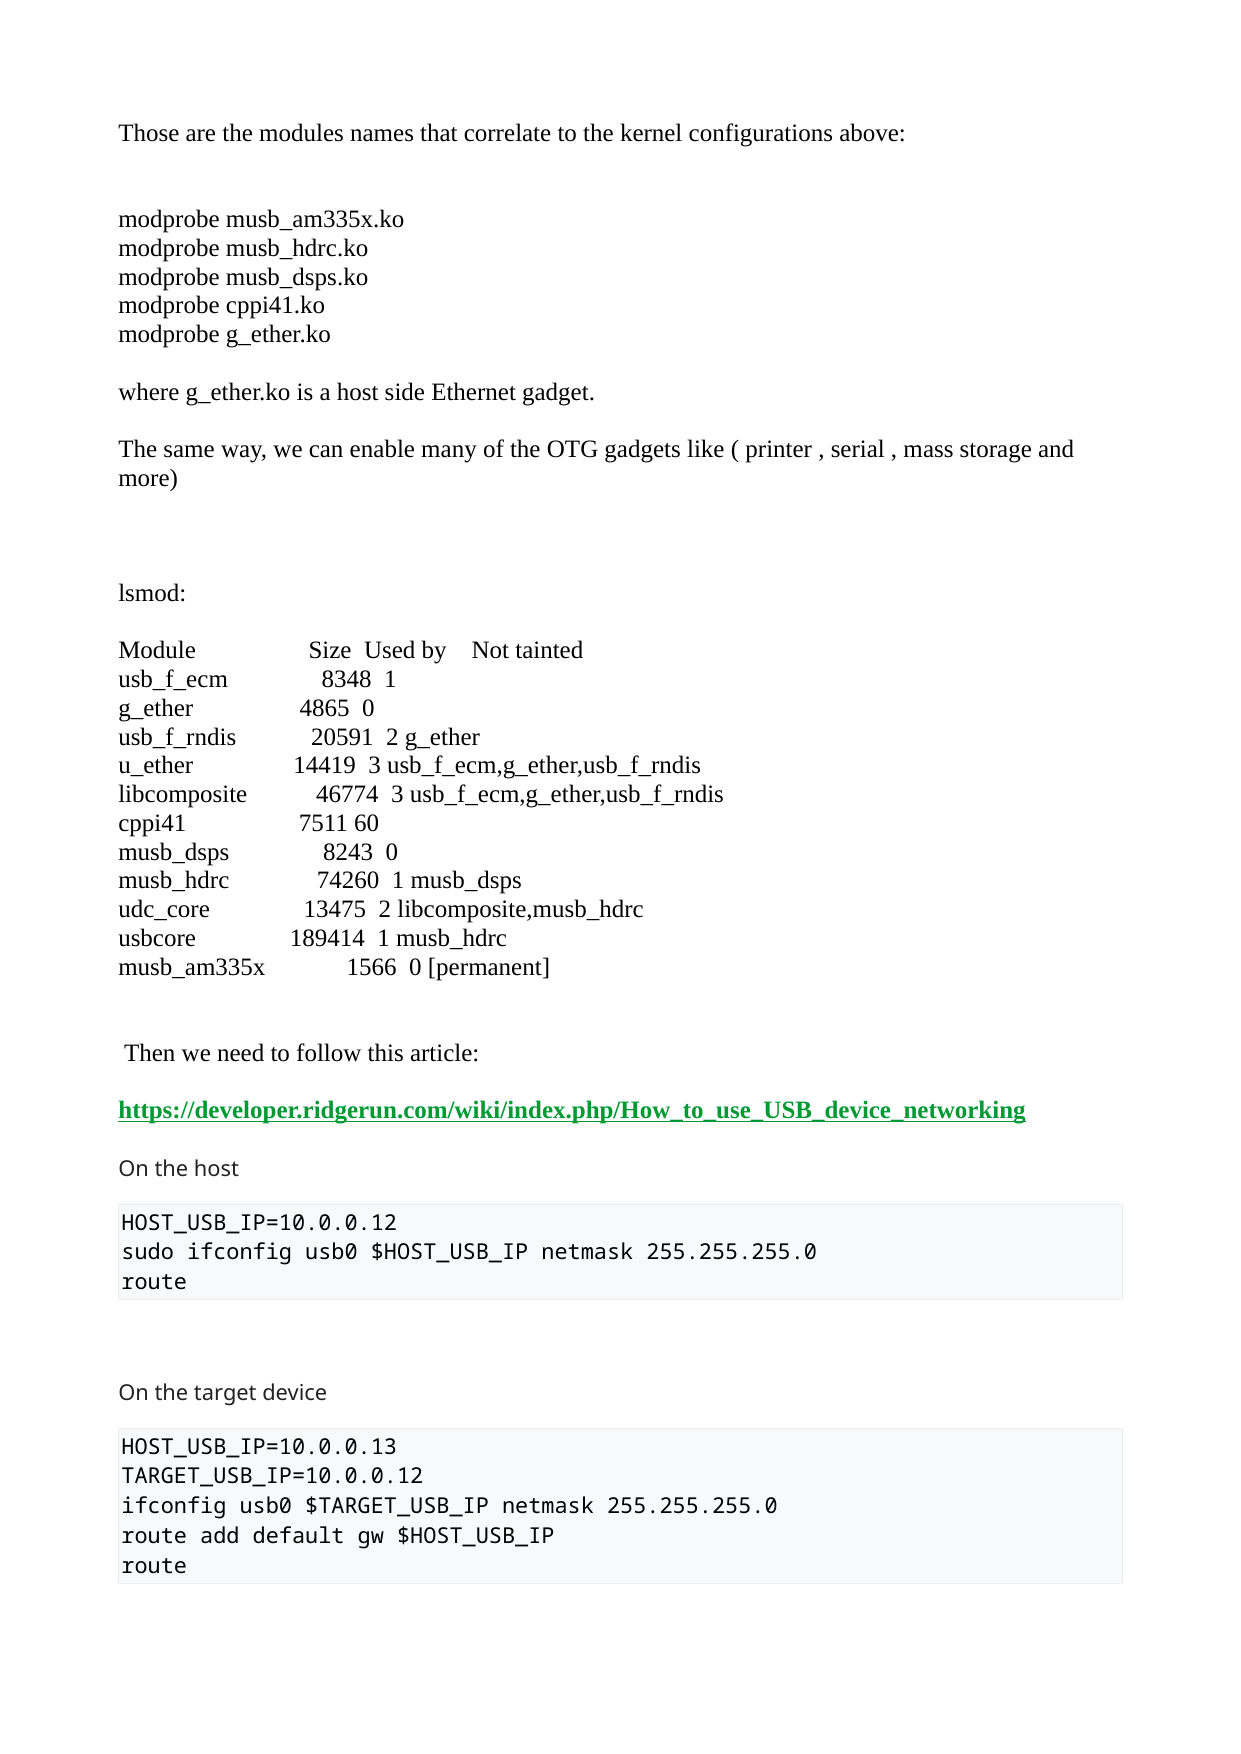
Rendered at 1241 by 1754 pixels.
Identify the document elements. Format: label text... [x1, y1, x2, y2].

text modprobe g_ether.ko [118, 319, 1122, 348]
text where g_ether.ko is a host side Ethernet gadget. [118, 377, 1122, 406]
text https://developer.ridgerun.com/wiki/index.php/How_to_use_USB_device_networking [118, 1096, 1122, 1124]
text usb_f_rndis 20591 2 g_ether [118, 722, 1122, 751]
text Module Size Used by Not tainted [118, 636, 1122, 664]
text route [119, 1547, 1122, 1583]
text ifconfig usb0 $TARGET_USB_IP netmask 255.255.255.0 [119, 1487, 1122, 1517]
text route [119, 1263, 1122, 1299]
text lsmod: [118, 578, 1122, 607]
text libcomposite 46774 3 usb_f_ecm,g_ether,usb_f_rndis [118, 779, 1122, 808]
text route add default gw $HOST_USB_IP [119, 1517, 1122, 1547]
text u_ether 14419 3 usb_f_ecm,g_ether,usb_f_rndis [118, 751, 1122, 779]
text usb_f_ecm 8348 1 [118, 664, 1122, 693]
text TARGET_USB_IP=10.0.0.12 [119, 1457, 1122, 1487]
text g_ether 4865 0 [118, 693, 1122, 722]
text HOST_USB_IP=10.0.0.12 [119, 1205, 1122, 1233]
text Then we need to follow this article: [118, 1038, 1122, 1067]
text modprobe musb_dsps.ko [118, 262, 1122, 291]
text musb_dsps 8243 0 [118, 837, 1122, 866]
text cppi41 7511 60 [118, 808, 1122, 837]
text HOST_USB_IP=10.0.0.13 [119, 1429, 1122, 1457]
text musb_am335x 1566 0 [permanent] [118, 952, 1122, 981]
text usbcore 189414 1 musb_hdrc [118, 923, 1122, 952]
text On the host [118, 1153, 1122, 1183]
text musb_hdrc 74260 1 musb_dsps [118, 866, 1122, 894]
text The same way, we can enable many of the OTG gadgets like ( printer , serial , mass storage and more) [118, 434, 1122, 492]
text sudo ifconfig usb0 $HOST_USB_IP netmask 255.255.255.0 [119, 1233, 1122, 1263]
text modprobe cppi41.ko [118, 291, 1122, 319]
text Those are the modules names that correlate to the kernel configurations above: [118, 118, 1122, 147]
text udc_core 13475 2 libcomposite,musb_hdrc [118, 894, 1122, 923]
text modprobe musb_am335x.ko [118, 204, 1122, 233]
text modprobe musb_hdrc.ko [118, 233, 1122, 262]
text On the target device [118, 1377, 1122, 1407]
